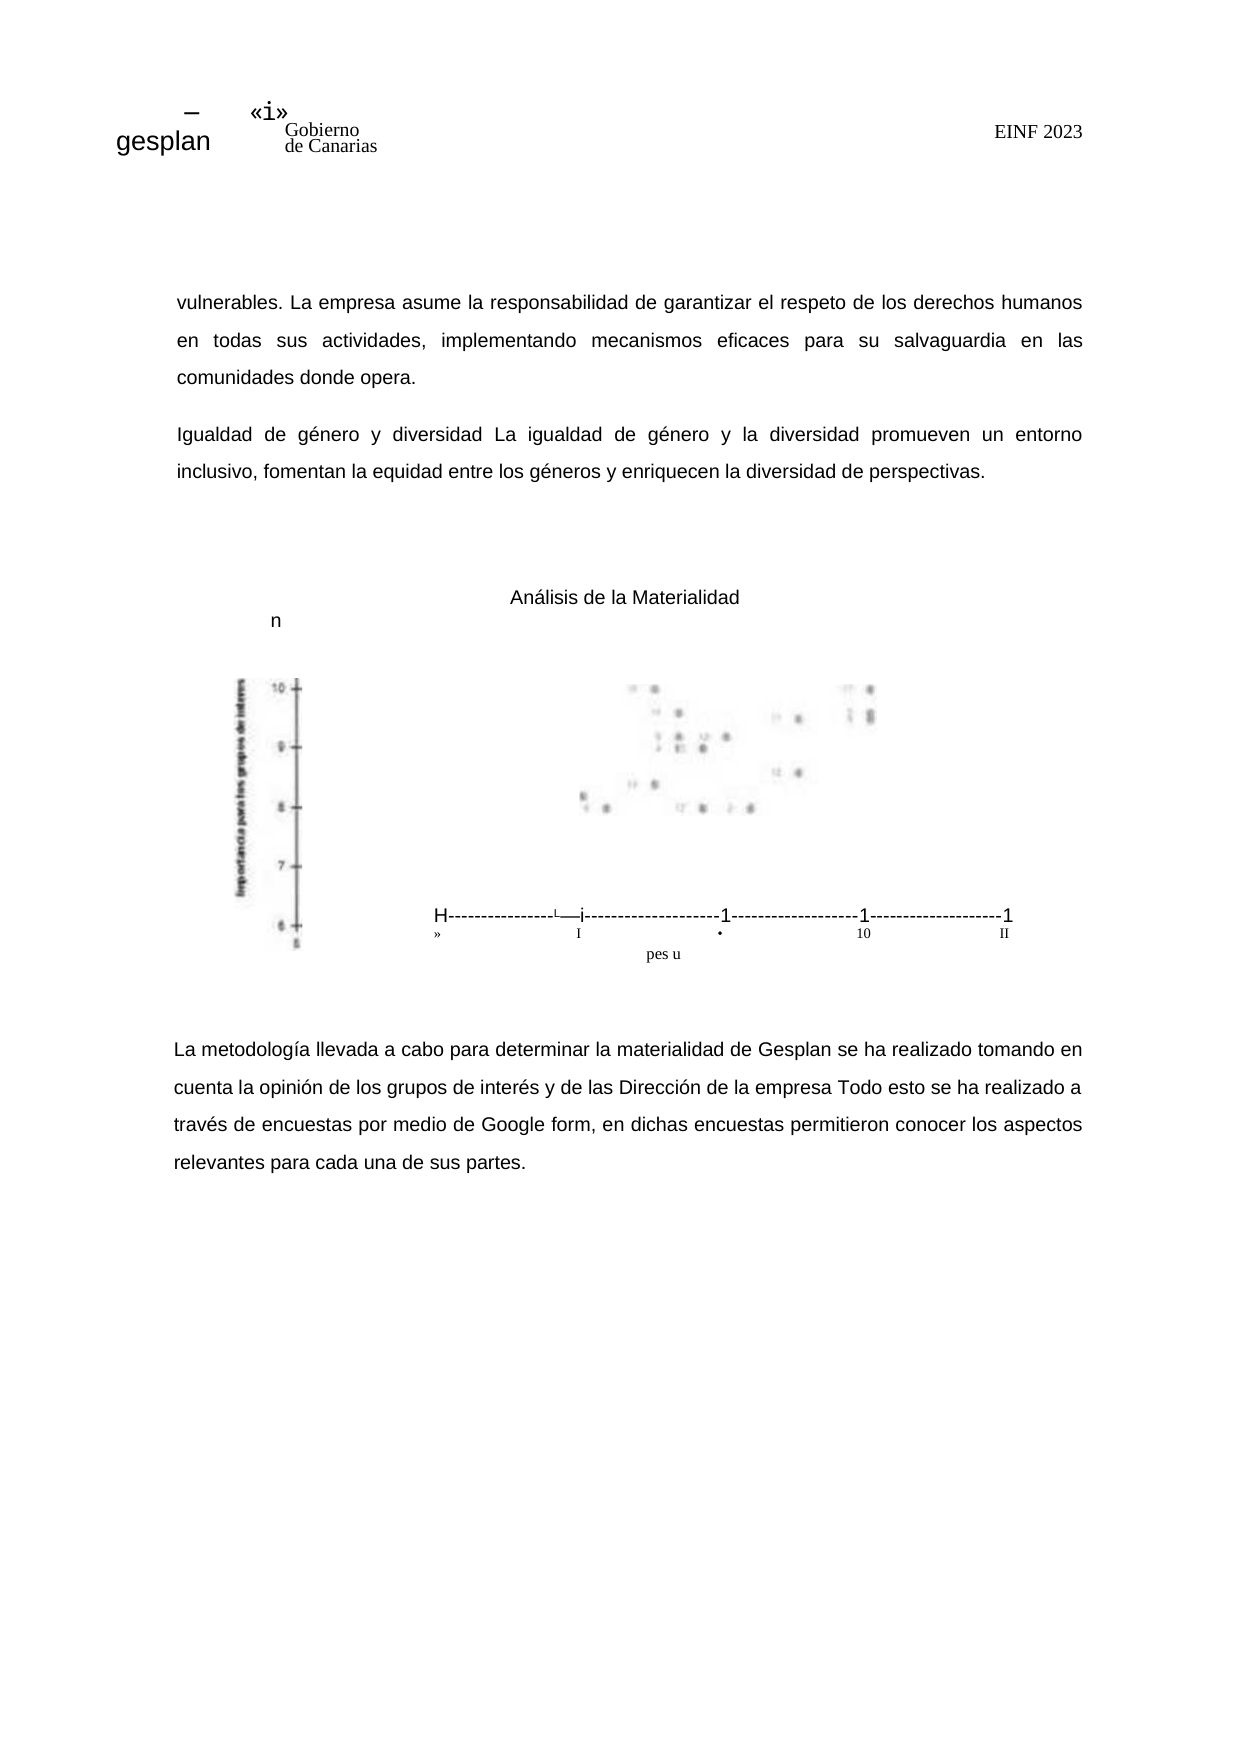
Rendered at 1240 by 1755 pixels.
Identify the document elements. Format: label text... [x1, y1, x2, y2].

text Análisis de la Materialidad [270, 589, 740, 609]
text gesplan [116, 129, 228, 156]
text EINF 2023 [994, 123, 1086, 143]
text de Canarias [284, 139, 386, 155]
picture [233, 678, 303, 951]
text H L—i 1 1 1 [434, 907, 1022, 927]
text — «i» [184, 101, 292, 126]
text pes u [646, 946, 1022, 963]
text Gobierno [284, 124, 386, 139]
text » I • 10 II [434, 927, 1022, 941]
text vulnerables. La empresa asume la responsabilidad de garantizar el respeto de los derechos humanos en todas sus actividades, implementando mecanismos eficaces para su salvaguardia en las comunidades donde opera. [177, 280, 1084, 392]
picture [579, 684, 877, 816]
text Igualdad de género y diversidad La igualdad de género y la diversidad promueven un entorno inclusivo, fomentan la equidad entre los géneros y enriquecen la diversidad de perspectivas. [177, 411, 1084, 486]
text La metodología llevada a cabo para determinar la materialidad de Gesplan se ha realizado tomando en cuenta la opinión de los grupos de interés y de las Dirección de la empresa Todo esto se ha realizado a través de encuestas por medio de Google form, en dichas encuestas permitieron conocer los aspectos relevantes para cada una de sus partes. [173, 1027, 1084, 1177]
text n [270, 612, 740, 632]
